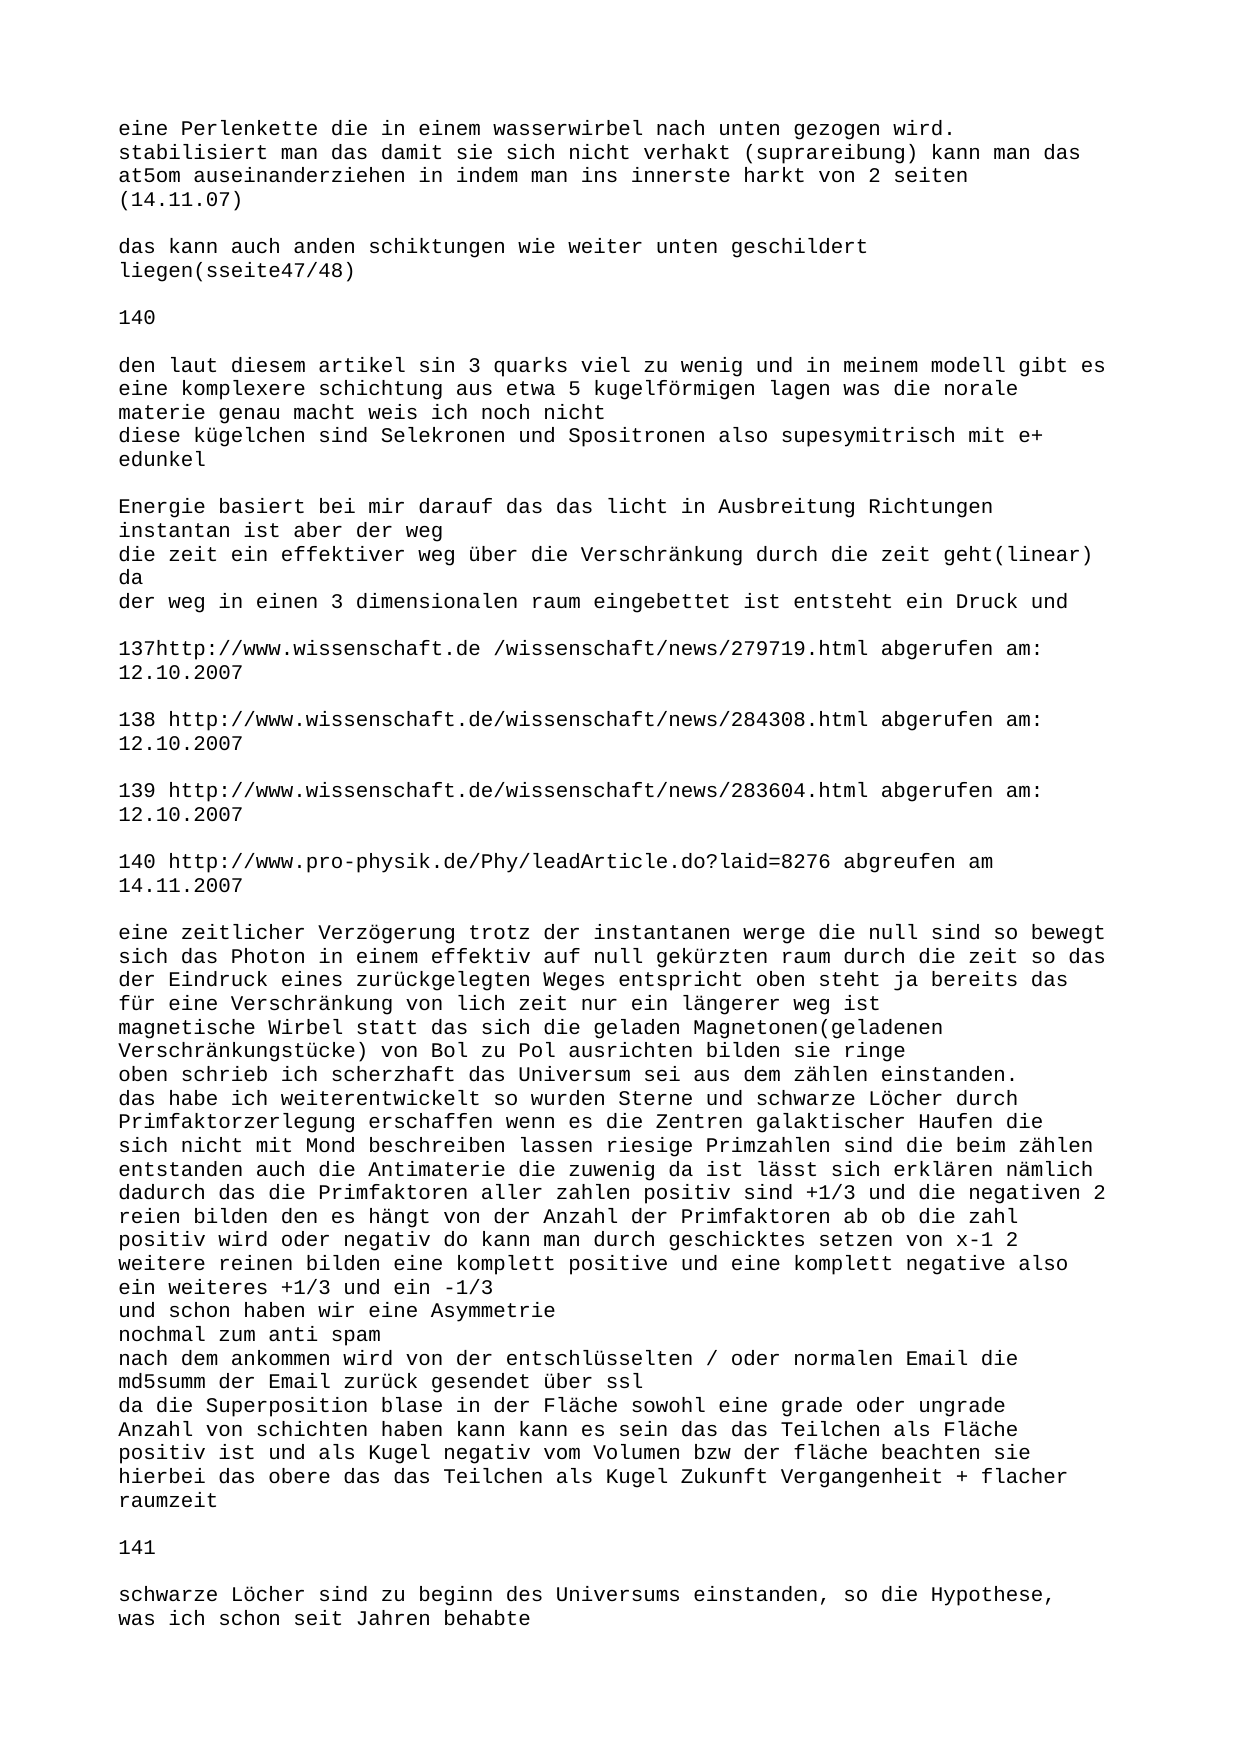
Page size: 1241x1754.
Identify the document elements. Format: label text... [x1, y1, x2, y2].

text für eine Verschränkung von lich zeit nur ein längerer weg ist [118, 993, 1122, 1017]
text weitere reinen bilden eine komplett positive und eine komplett negative also [118, 1253, 1122, 1277]
text (14.11.07) [118, 189, 1122, 213]
text reien bilden den es hängt von der Anzahl der Primfaktoren ab ob die zahl [118, 1206, 1122, 1229]
text das habe ich weiterentwickelt so wurden Sterne und schwarze Löcher durch [118, 1088, 1122, 1111]
text und schon haben wir eine Asymmetrie [118, 1300, 1122, 1324]
text eine zeitlicher Verzögerung trotz der instantanen werge die null sind so bewegt [118, 922, 1122, 946]
text 140 [118, 307, 1122, 331]
text ein weiteres +1/3 und ein -1/3 [118, 1277, 1122, 1300]
text instantan ist aber der weg [118, 520, 1122, 544]
text md5summ der Email zurück gesendet über ssl [118, 1371, 1122, 1395]
text den laut diesem artikel sin 3 quarks viel zu wenig und in meinem modell gibt es [118, 354, 1122, 378]
text Energie basiert bei mir darauf das das licht in Ausbreitung Richtungen [118, 496, 1122, 520]
text sich das Photon in einem effektiv auf null gekürzten raum durch die zeit so das [118, 946, 1122, 969]
text sich nicht mit Mond beschreiben lassen riesige Primzahlen sind die beim zählen [118, 1135, 1122, 1158]
text magnetische Wirbel statt das sich die geladen Magnetonen(geladenen [118, 1017, 1122, 1040]
text 139 http://www.wissenschaft.de/wissenschaft/news/283604.html abgerufen am: 12.10.2007 [118, 780, 1122, 827]
text at5om auseinanderziehen in indem man ins innerste harkt von 2 seiten [118, 165, 1122, 189]
text positiv ist und als Kugel negativ vom Volumen bzw der fläche beachten sie [118, 1442, 1122, 1466]
text 140 http://www.pro-physik.de/Phy/leadArticle.do?laid=8276 abgreufen am 14.11.2007 [118, 851, 1122, 898]
text stabilisiert man das damit sie sich nicht verhakt (suprareibung) kann man das [118, 142, 1122, 165]
text positiv wird oder negativ do kann man durch geschicktes setzen von x-1 2 [118, 1229, 1122, 1253]
text materie genau macht weis ich noch nicht [118, 402, 1122, 426]
text nach dem ankommen wird von der entschlüsselten / oder normalen Email die [118, 1348, 1122, 1371]
text die zeit ein effektiver weg über die Verschränkung durch die zeit geht(linear) da [118, 544, 1122, 591]
text liegen(sseite47/48) [118, 260, 1122, 284]
text diese kügelchen sind Selekronen und Spositronen also supesymitrisch mit e+ [118, 426, 1122, 449]
text das kann auch anden schiktungen wie weiter unten geschildert [118, 236, 1122, 260]
text der Eindruck eines zurückgelegten Weges entspricht oben steht ja bereits das [118, 969, 1122, 993]
text schwarze Löcher sind zu beginn des Universums einstanden, so die Hypothese, [118, 1584, 1122, 1608]
text was ich schon seit Jahren behabte [118, 1608, 1122, 1631]
text eine komplexere schichtung aus etwa 5 kugelförmigen lagen was die norale [118, 378, 1122, 402]
text oben schrieb ich scherzhaft das Universum sei aus dem zählen einstanden. [118, 1064, 1122, 1088]
text entstanden auch die Antimaterie die zuwenig da ist lässt sich erklären nämlich [118, 1158, 1122, 1182]
text da die Superposition blase in der Fläche sowohl eine grade oder ungrade [118, 1395, 1122, 1419]
text 141 [118, 1537, 1122, 1561]
text 138 http://www.wissenschaft.de/wissenschaft/news/284308.html abgerufen am: 12.10.2007 [118, 709, 1122, 757]
text eine Perlenkette die in einem wasserwirbel nach unten gezogen wird. [118, 118, 1122, 142]
text nochmal zum anti spam [118, 1324, 1122, 1348]
text hierbei das obere das das Teilchen als Kugel Zukunft Vergangenheit + flacher [118, 1466, 1122, 1489]
text dadurch das die Primfaktoren aller zahlen positiv sind +1/3 und die negativen 2 [118, 1182, 1122, 1206]
text Anzahl von schichten haben kann kann es sein das das Teilchen als Fläche [118, 1419, 1122, 1442]
text Verschränkungstücke) von Bol zu Pol ausrichten bilden sie ringe [118, 1040, 1122, 1064]
text raumzeit [118, 1489, 1122, 1513]
text edunkel [118, 449, 1122, 473]
text Primfaktorzerlegung erschaffen wenn es die Zentren galaktischer Haufen die [118, 1111, 1122, 1135]
text der weg in einen 3 dimensionalen raum eingebettet ist entsteht ein Druck und [118, 591, 1122, 615]
text 137http://www.wissenschaft.de /wissenschaft/news/279719.html abgerufen am: 12.10.2007 [118, 638, 1122, 686]
